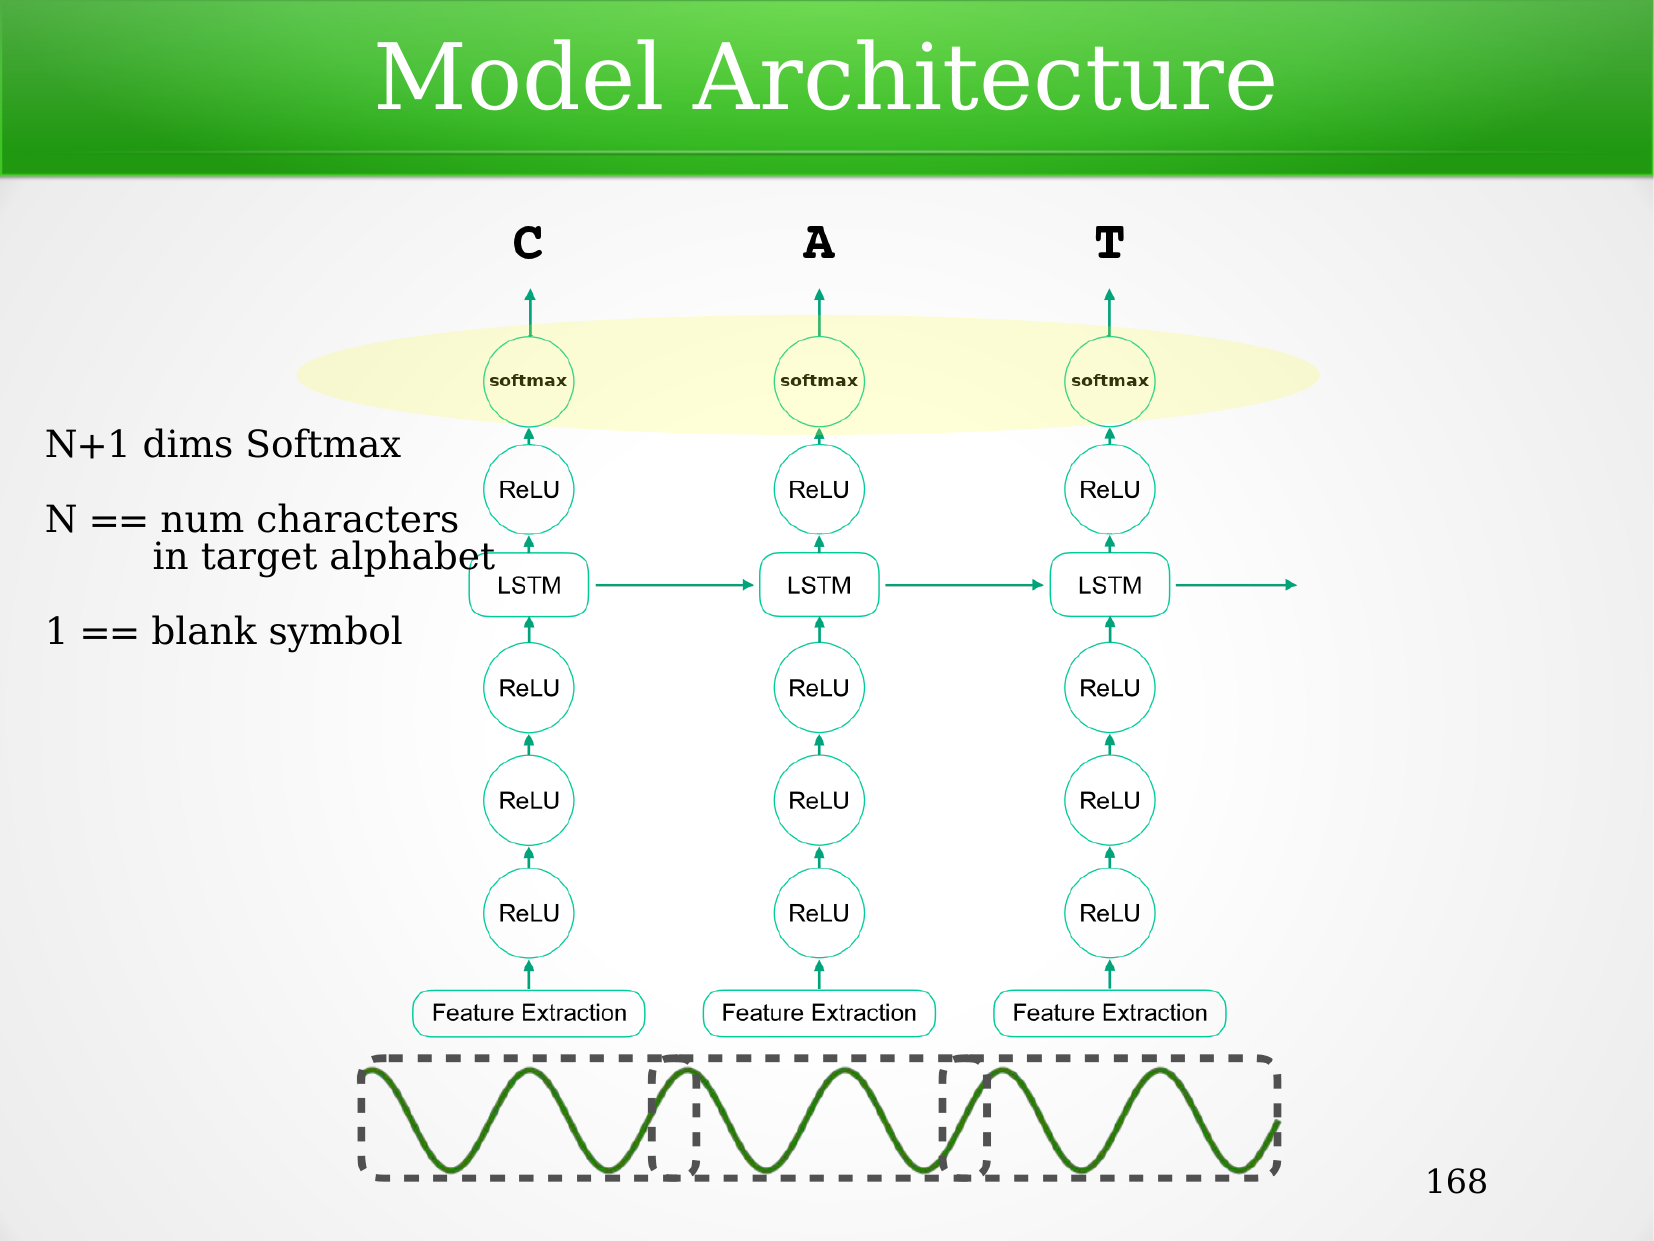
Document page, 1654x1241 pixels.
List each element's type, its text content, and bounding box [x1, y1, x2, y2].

text_box N+1 dims Softmax N == num characters in target alphabet 1 == blank symbol [29, 419, 525, 698]
text_box [296, 314, 1321, 436]
title Model Architecture [82, 11, 1571, 154]
picture [0, 0, 1654, 1241]
